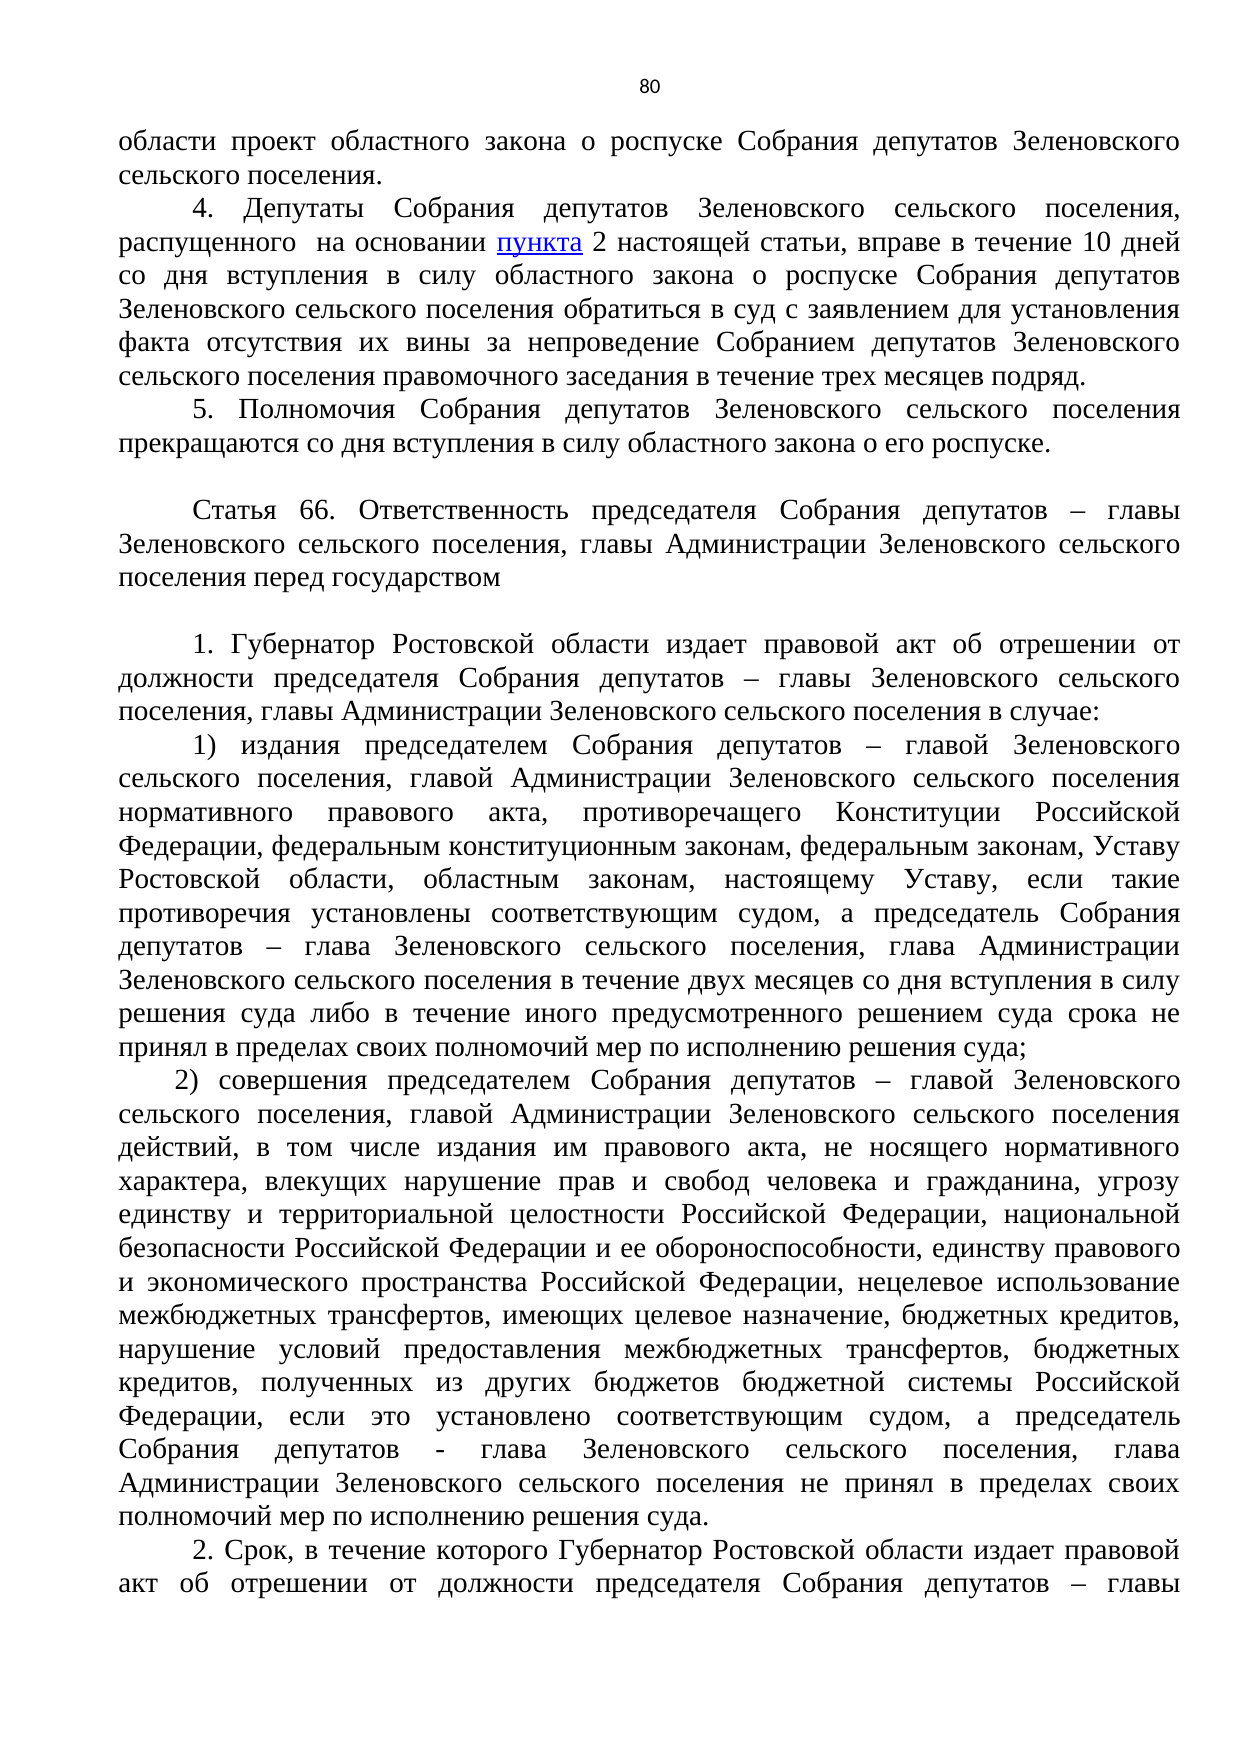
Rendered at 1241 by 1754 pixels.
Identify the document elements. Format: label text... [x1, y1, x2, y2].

text области проект областного закона о роспуске Собрания депутатов Зеленовского сельского поселения. [118, 123, 1181, 190]
text 2. Срок, в течение которого Губернатор Ростовской области издает правовой акт об отрешении от должности председателя Собрания депутатов – главы [118, 1532, 1181, 1599]
text Статья 66. Ответственность председателя Собрания депутатов – главы Зеленовского сельского поселения, главы Администрации Зеленовского сельского поселения перед государством [118, 492, 1181, 593]
text 4. Депутаты Собрания депутатов Зеленовского сельского поселения, распущенного на основании пункта 2 настоящей статьи, вправе в течение 10 дней со дня вступления в силу областного закона о роспуске Собрания депутатов Зеленовского сельского поселения обратиться в суд с заявлением для установления факта отсутствия их вины за непроведение Собранием депутатов Зеленовского сельского поселения правомочного заседания в течение трех месяцев подряд. [118, 190, 1181, 392]
text 2) совершения председателем Собрания депутатов – главой Зеленовского сельского поселения, главой Администрации Зеленовского сельского поселения действий, в том числе издания им правового акта, не носящего нормативного характера, влекущих нарушение прав и свобод человека и гражданина, угрозу единству и территориальной целостности Российской Федерации, национальной безопасности Российской Федерации и ее обороноспособности, единству правового и экономического пространства Российской Федерации, нецелевое использование межбюджетных трансфертов, имеющих целевое назначение, бюджетных кредитов, нарушение условий предоставления межбюджетных трансфертов, бюджетных кредитов, полученных из других бюджетов бюджетной системы Российской Федерации, если это установлено соответствующим судом, а председатель Собрания депутатов - глава Зеленовского сельского поселения, глава Администрации Зеленовского сельского поселения не принял в пределах своих полномочий мер по исполнению решения суда. [118, 1062, 1181, 1532]
text 1) издания председателем Собрания депутатов – главой Зеленовского сельского поселения, главой Администрации Зеленовского сельского поселения нормативного правового акта, противоречащего Конституции Российской Федерации, федеральным конституционным законам, федеральным законам, Уставу Ростовской области, областным законам, настоящему Уставу, если такие противоречия установлены соответствующим судом, а председатель Собрания депутатов – глава Зеленовского сельского поселения, глава Администрации Зеленовского сельского поселения в течение двух месяцев со дня вступления в силу решения суда либо в течение иного предусмотренного решением суда срока не принял в пределах своих полномочий мер по исполнению решения суда; [118, 727, 1181, 1062]
text 1. Губернатор Ростовской области издает правовой акт об отрешении от должности председателя Собрания депутатов – главы Зеленовского сельского поселения, главы Администрации Зеленовского сельского поселения в случае: [118, 626, 1181, 727]
text 5. Полномочия Собрания депутатов Зеленовского сельского поселения прекращаются со дня вступления в силу областного закона о его роспуске. [118, 392, 1181, 459]
